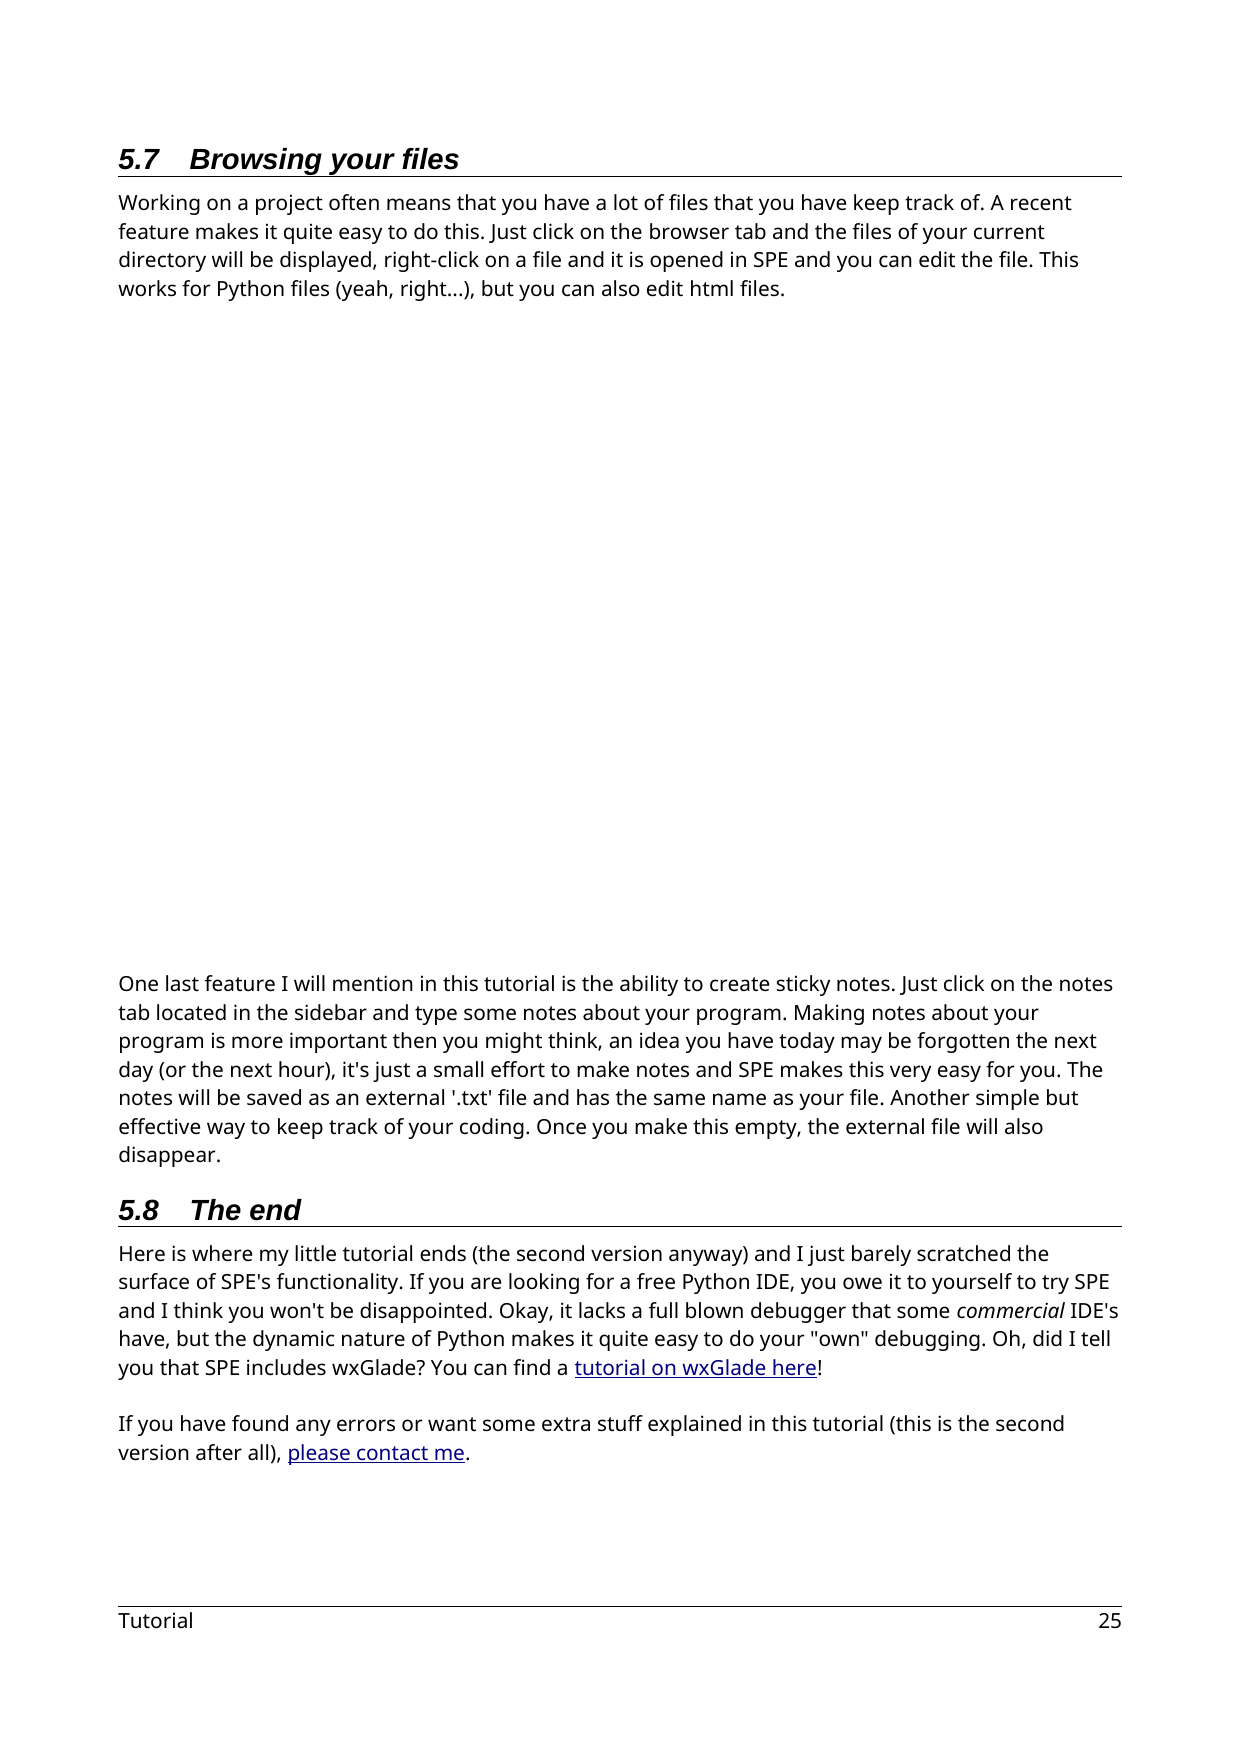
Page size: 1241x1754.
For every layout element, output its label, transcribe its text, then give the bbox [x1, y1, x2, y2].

subtitle Browsing your files [118, 143, 1122, 176]
text Here is where my little tutorial ends (the second version anyway) and I just barely scratched the surface of SPE's functionality. If you are looking for a free Python IDE, you owe it to yourself to try SPE and I think you won't be disappointed. Okay, it lacks a full blown debugger that some commercial IDE's have, but the dynamic nature of Python makes it quite easy to do your "own" debugging. Oh, did I tell you that SPE includes wxGlade? You can find a tutorial on wxGlade here! If you have found any errors or want some extra stuff explained in this tutorial (this is the second version after all), please contact me. [118, 1239, 1122, 1466]
subtitle The end [118, 1194, 1122, 1226]
text Working on a project often means that you have a lot of files that you have keep track of. A recent feature makes it quite easy to do this. Just click on the browser tab and the files of your current directory will be displayed, right-click on a file and it is opened in SPE and you can edit the file. This works for Python files (yeah, right...), but you can also edit html files. One last feature I will mention in this tutorial is the ability to create sticky notes. Just click on the notes tab located in the sidebar and type some notes about your program. Making notes about your program is more important then you might think, an idea you have today may be forgotten the next day (or the next hour), it's just a small effort to make notes and SPE makes this very easy for you. The notes will be saved as an external '.txt' file and has the same name as your file. Another simple but effective way to keep track of your coding. Once you make this empty, the external file will also disappear. [118, 188, 1122, 1169]
